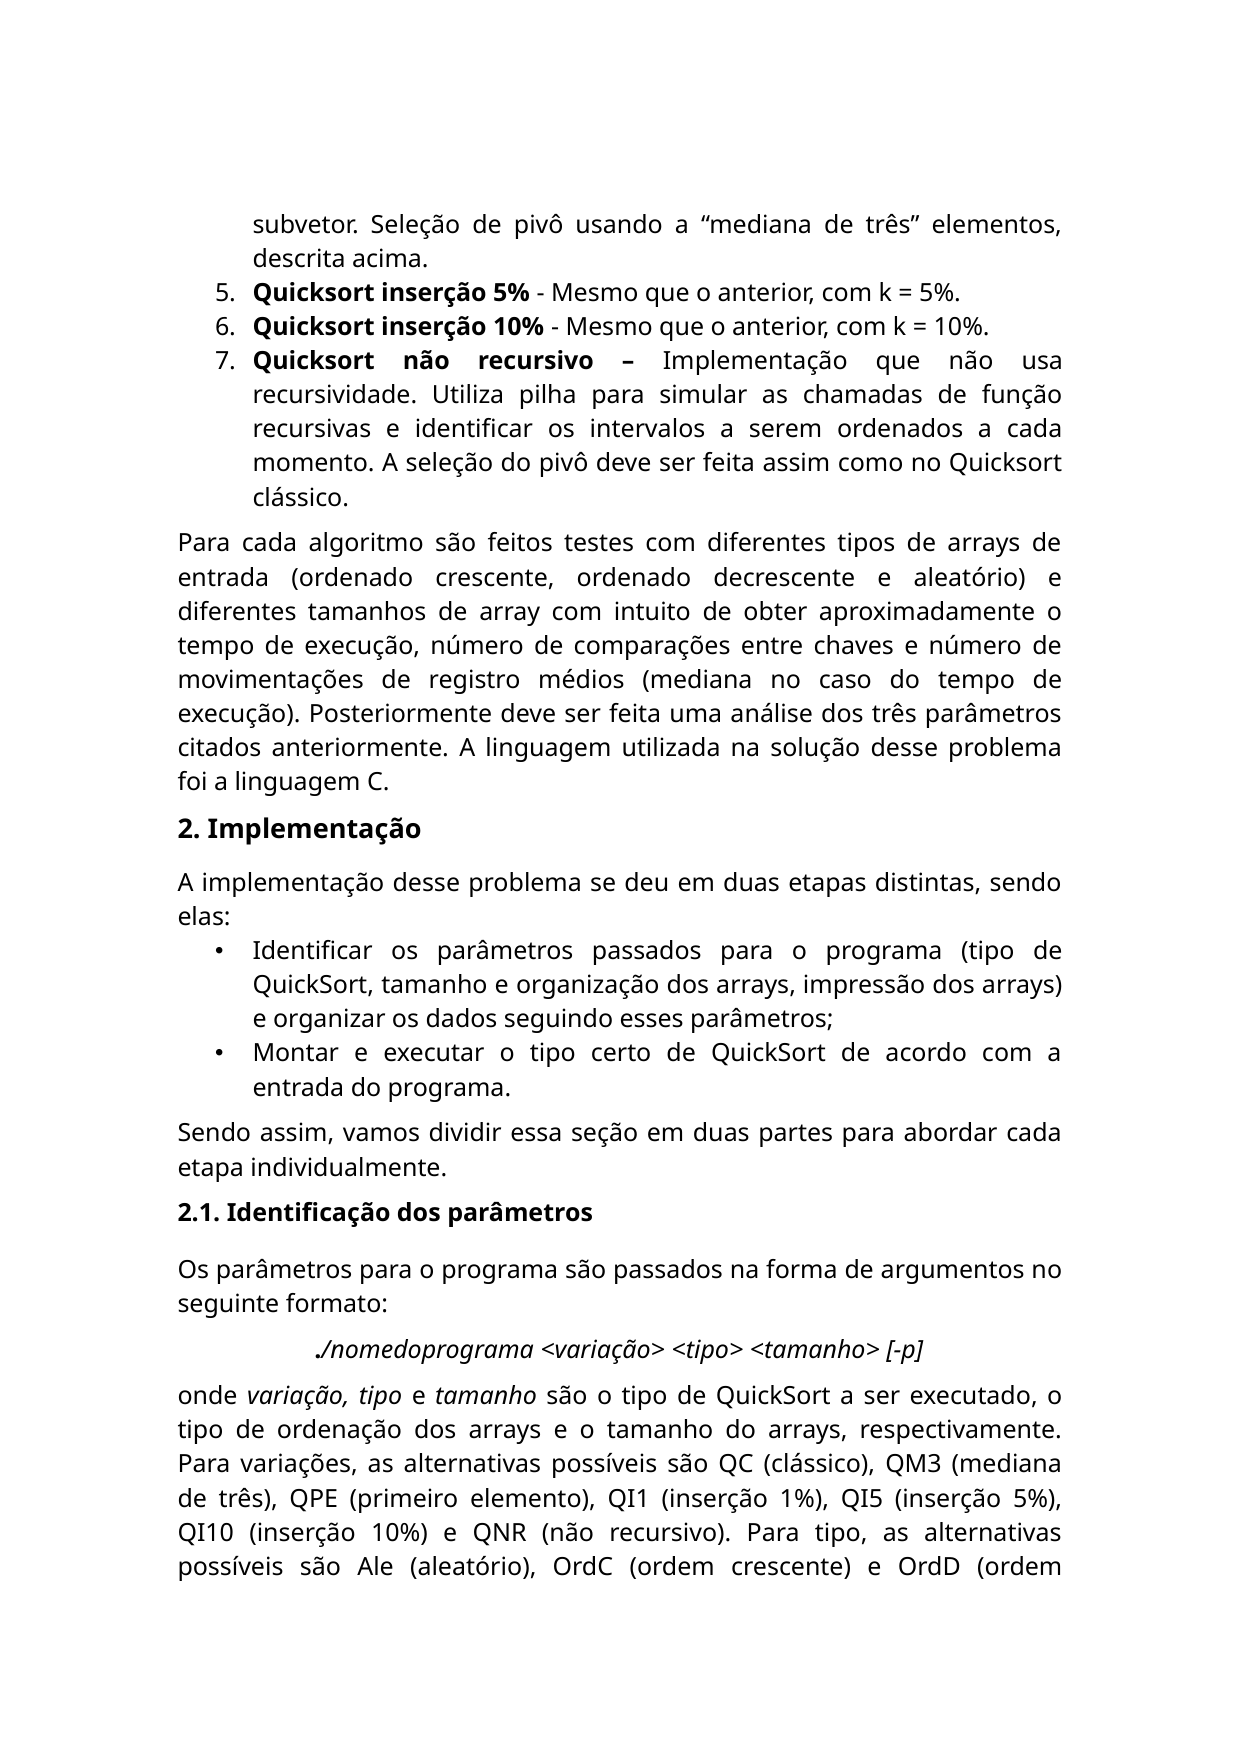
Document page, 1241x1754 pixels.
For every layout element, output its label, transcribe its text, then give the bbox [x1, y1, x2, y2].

list Identificar os parâmetros passados para o programa (tipo de QuickSort, tamanho e organização dos arrays, impressão dos arrays) e organizar os dados seguindo esses parâmetros; [215, 933, 1063, 1035]
text 2.1. Identificação dos parâmetros [177, 1195, 1063, 1229]
text Sendo assim, vamos dividir essa seção em duas partes para abordar cada etapa individualmente. [177, 1115, 1063, 1183]
text 2. Implementação [177, 809, 1063, 846]
text ./nomedoprograma <variação> <tipo> <tamanho> [-p] [177, 1332, 1063, 1366]
list subvetor. Seleção de pivô usando a “mediana de três” elementos, descrita acima. [215, 207, 1063, 275]
text Os parâmetros para o programa são passados na forma de argumentos no seguinte formato: [177, 1252, 1063, 1320]
text onde variação, tipo e tamanho são o tipo de QuickSort a ser executado, o tipo de ordenação dos arrays e o tamanho do arrays, respectivamente. Para variações, as alternativas possíveis são QC (clássico), QM3 (mediana de três), QPE (primeiro elemento), QI1 (inserção 1%), QI5 (inserção 5%), QI10 (inserção 10%) e QNR (não recursivo). Para tipo, as alternativas possíveis são Ale (aleatório), OrdC (ordem crescente) e OrdD (ordem [177, 1378, 1063, 1582]
list Montar e executar o tipo certo de QuickSort de acordo com a entrada do programa. [215, 1035, 1063, 1103]
list Quicksort inserção 5% - Mesmo que o anterior, com k = 5%. [215, 275, 1063, 309]
text Para cada algoritmo são feitos testes com diferentes tipos de arrays de entrada (ordenado crescente, ordenado decrescente e aleatório) e diferentes tamanhos de array com intuito de obter aproximadamente o tempo de execução, número de comparações entre chaves e número de movimentações de registro médios (mediana no caso do tempo de execução). Posteriormente deve ser feita uma análise dos três parâmetros citados anteriormente. A linguagem utilizada na solução desse problema foi a linguagem C. [177, 525, 1063, 798]
text A implementação desse problema se deu em duas etapas distintas, sendo elas: [177, 865, 1063, 933]
list Quicksort não recursivo – Implementação que não usa recursividade. Utiliza pilha para simular as chamadas de função recursivas e identificar os intervalos a serem ordenados a cada momento. A seleção do pivô deve ser feita assim como no Quicksort clássico. [215, 343, 1063, 513]
list Quicksort inserção 10% - Mesmo que o anterior, com k = 10%. [215, 309, 1063, 343]
